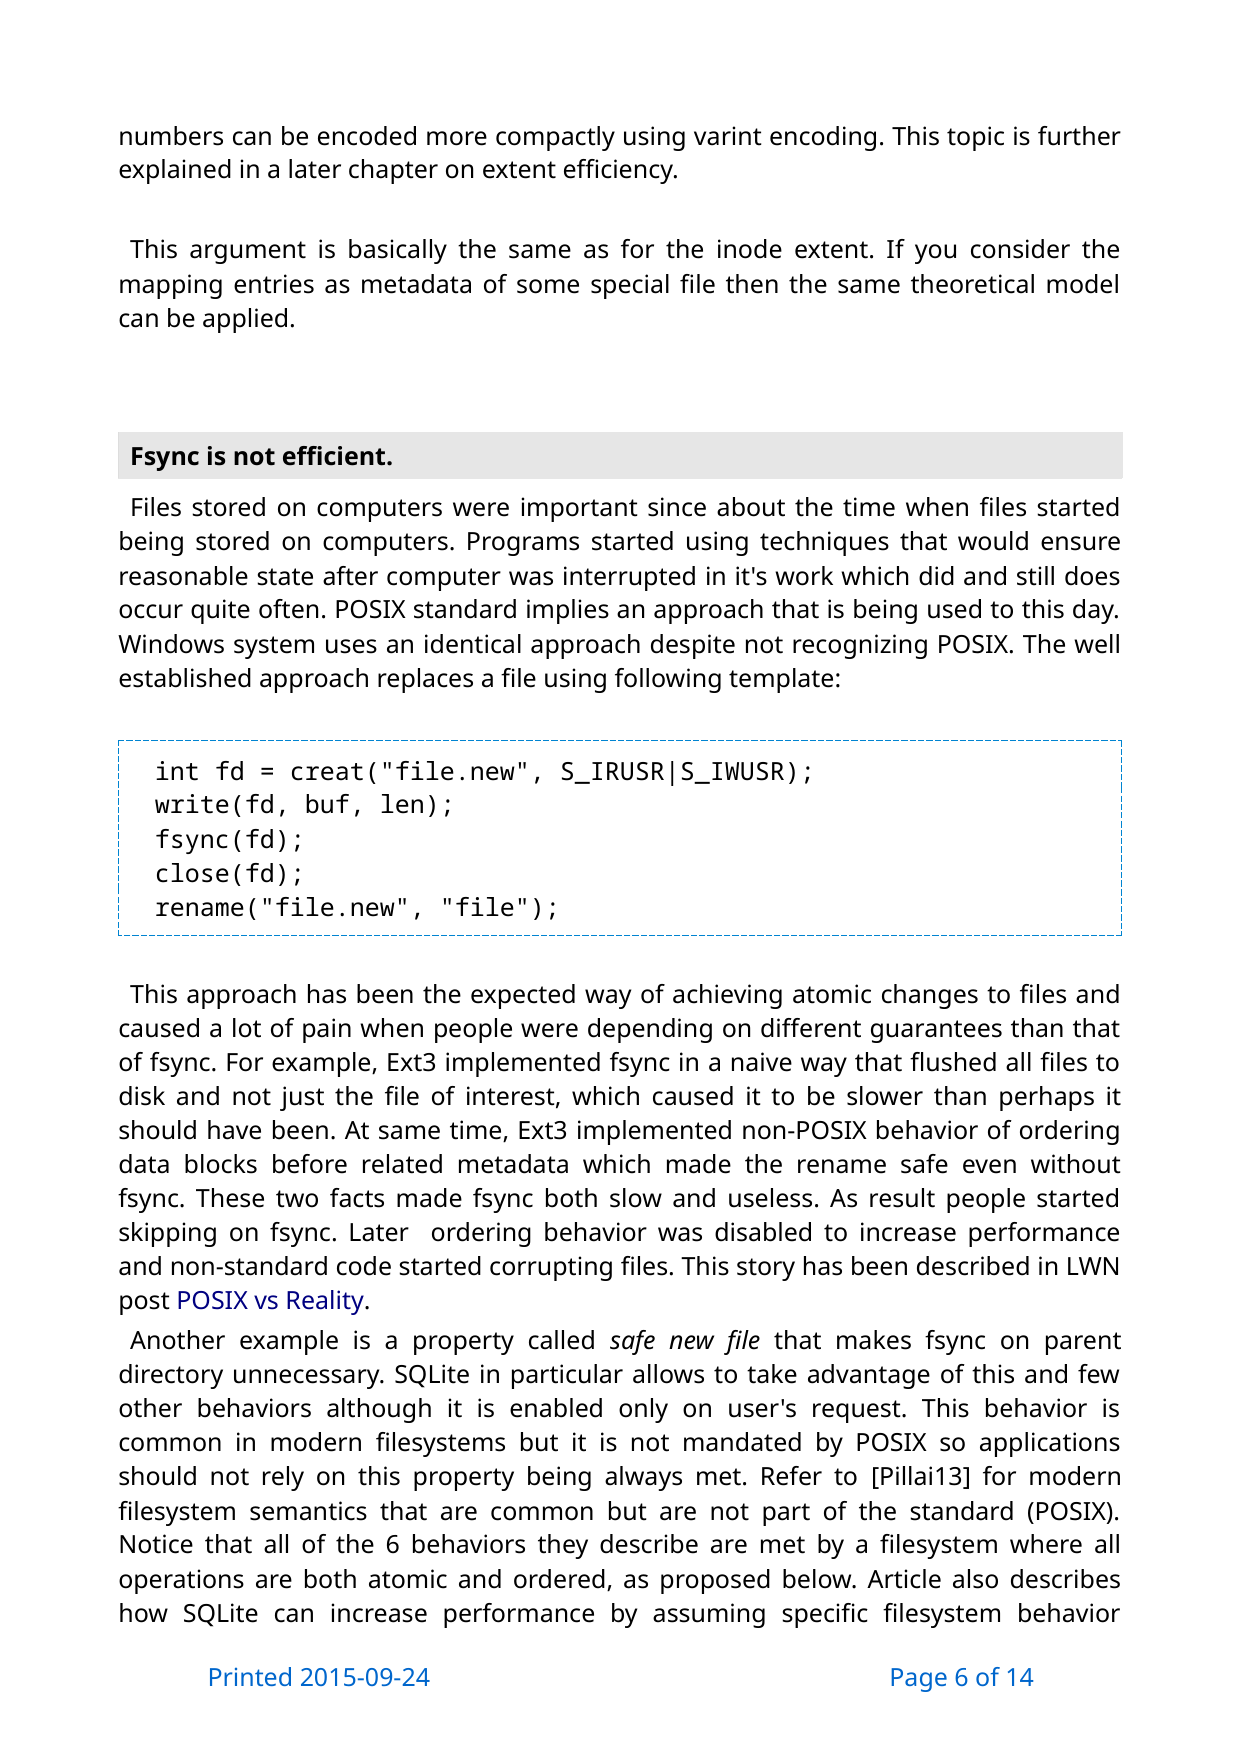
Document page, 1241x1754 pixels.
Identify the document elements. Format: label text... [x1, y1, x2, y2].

text int fd = creat("file.new", S_IRUSR|S_IWUSR); [118, 740, 1122, 774]
text write(fd, buf, len); [118, 774, 1122, 808]
text Files stored on computers were important since about the time when files started being stored on computers. Programs started using techniques that would ensure reasonable state after computer was interrupted in it's work which did and still does occur quite often. POSIX standard implies an approach that is being used to this day. Windows system uses an identical approach despite not recognizing POSIX. The well established approach replaces a file using following template: [118, 490, 1122, 694]
text rename("file.new", "file"); [118, 877, 1122, 936]
text This approach has been the expected way of achieving atomic changes to files and caused a lot of pain when people were depending on different guarantees than that of fsync. For example, Ext3 implemented fsync in a naive way that flushed all files to disk and not just the file of interest, which caused it to be slower than perhaps it should have been. At same time, Ext3 implemented non-POSIX behavior of ordering data blocks before related metadata which made the rename safe even without fsync. These two facts made fsync both slow and useless. As result people started skipping on fsync. Later ordering behavior was disabled to increase performance and non-standard code started corrupting files. This story has been described in LWN post POSIX vs Reality. [118, 976, 1122, 1317]
text This argument is basically the same as for the inode extent. If you consider the mapping entries as metadata of some special file then the same theoretical model can be applied. [118, 232, 1122, 334]
text fsync(fd); [118, 808, 1122, 842]
text Another example is a property called safe new file that makes fsync on parent directory unnecessary. SQLite in particular allows to take advantage of this and few other behaviors although it is enabled only on user's request. This behavior is common in modern filesystems but it is not mandated by POSIX so applications should not rely on this property being always met. Refer to [Pillai13] for modern filesystem semantics that are common but are not part of the standard (POSIX). Notice that all of the 6 behaviors they describe are met by a filesystem where all operations are both atomic and ordered, as proposed below. Article also describes how SQLite can increase performance by assuming specific filesystem behavior [118, 1323, 1122, 1629]
text close(fd); [118, 842, 1122, 877]
subtitle Fsync is not efficient. [119, 433, 1122, 478]
text numbers can be encoded more compactly using varint encoding. This topic is further explained in a later chapter on extent efficiency. [118, 118, 1122, 186]
